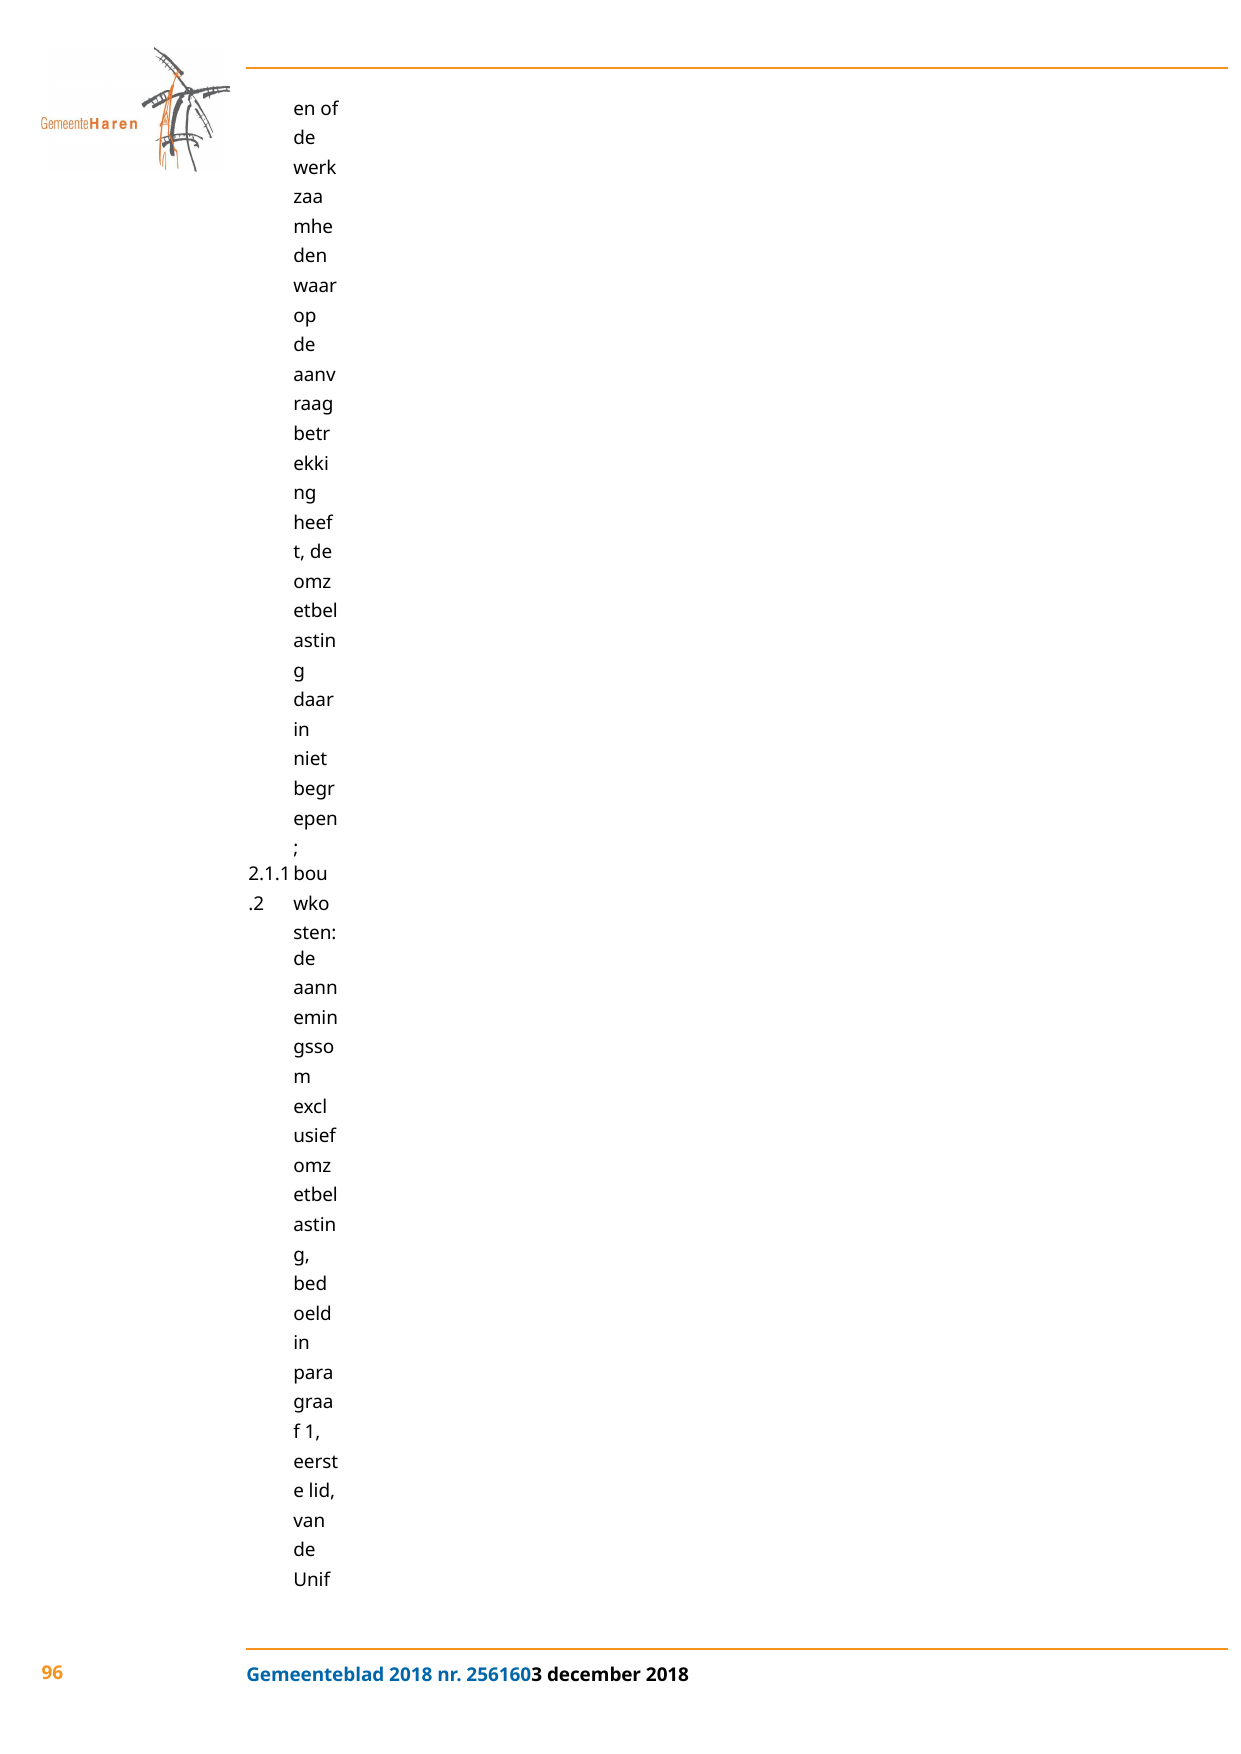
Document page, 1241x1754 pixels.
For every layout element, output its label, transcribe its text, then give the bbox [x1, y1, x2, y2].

table_cell [248, 945, 293, 1592]
table_cell [248, 95, 293, 860]
table_cell bouwkosten: [293, 860, 338, 945]
table_cell [384, 945, 429, 1592]
table_cell [384, 95, 429, 860]
picture [41, 47, 231, 172]
table_cell [338, 945, 383, 1592]
table_cell de aannemingssom exclusief omzetbelasting, bedoeld in paragraaf 1, eerste lid, van de Unif [293, 945, 338, 1592]
table_cell en of de werkzaamheden waarop de aanvraag betrekking heeft, de omzetbelasting daarin niet begrepen; [293, 95, 338, 860]
table_cell [338, 95, 383, 860]
table_cell [338, 860, 383, 945]
table_cell [384, 860, 429, 945]
table_cell 2.1.1.2 [248, 860, 293, 945]
